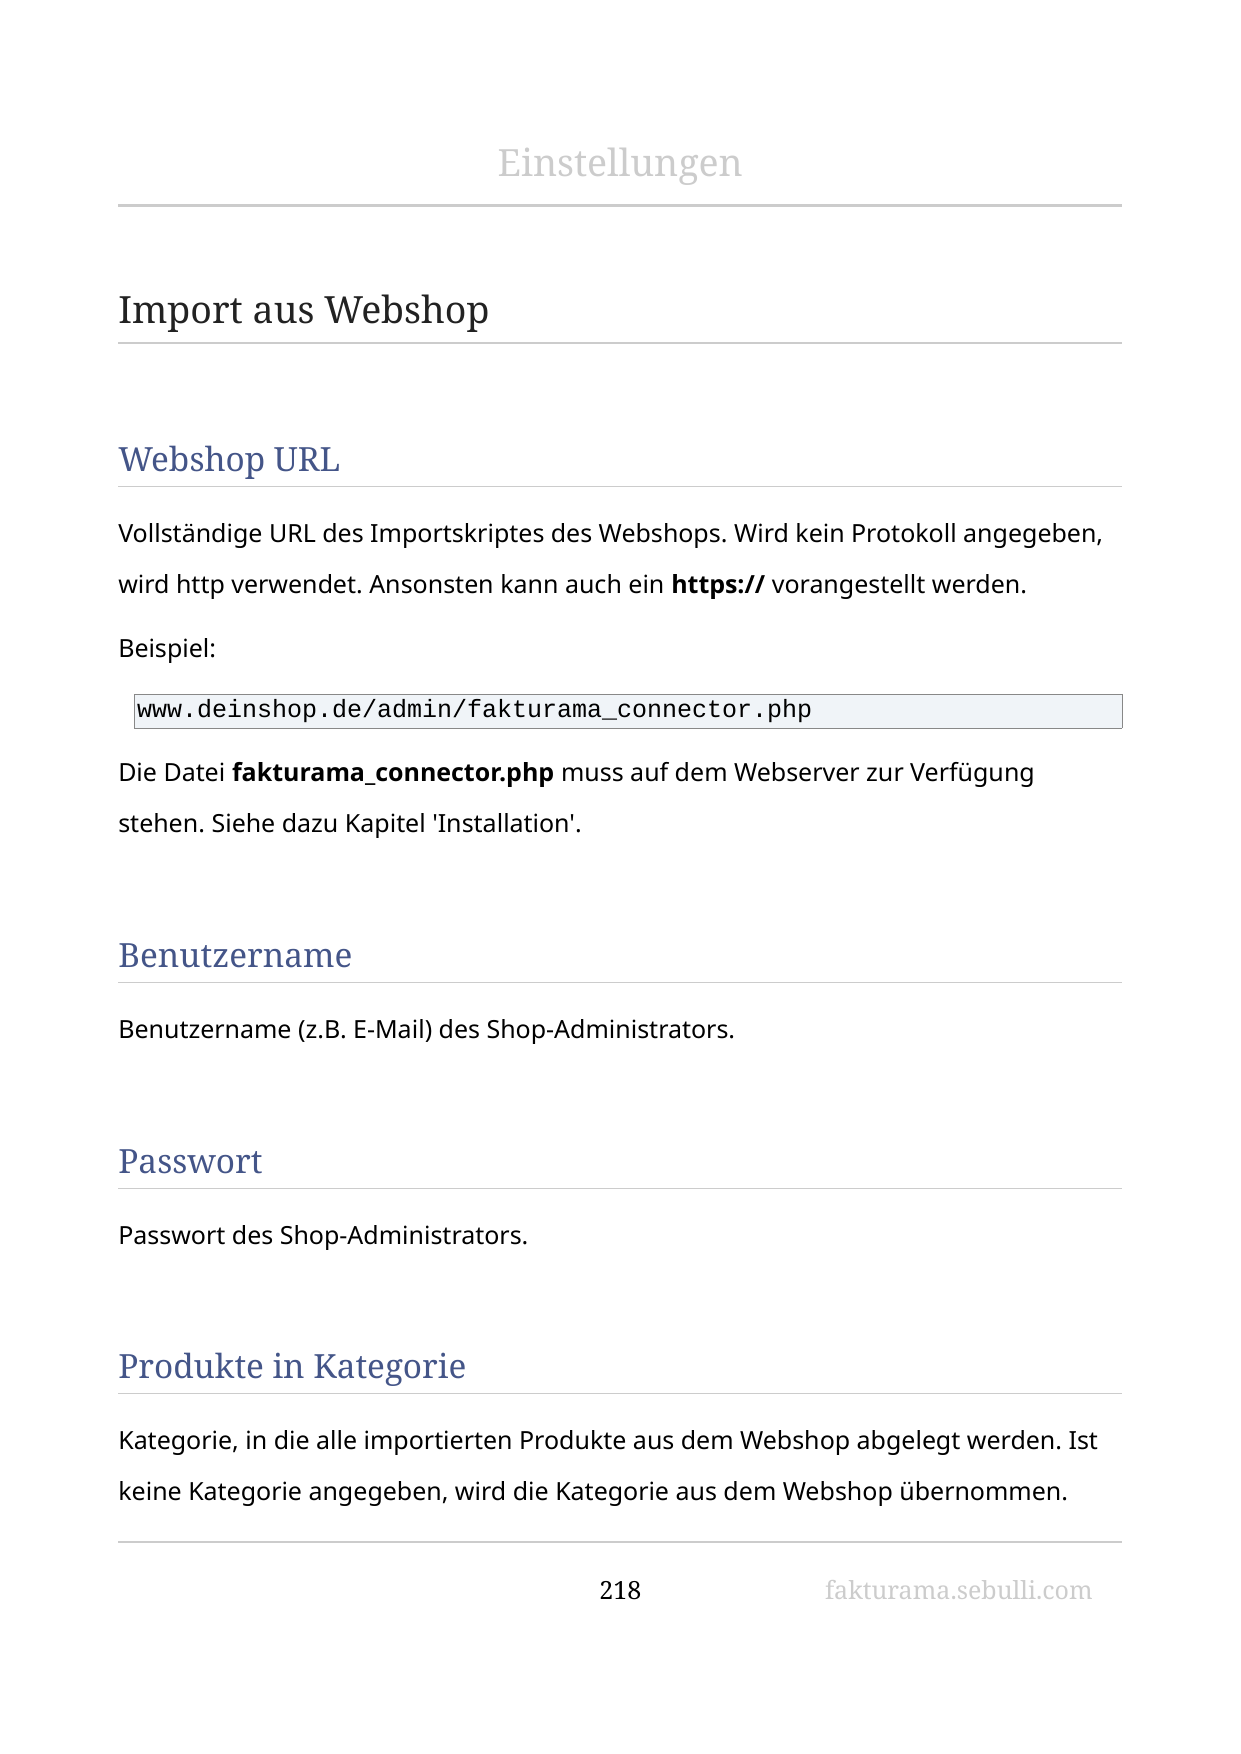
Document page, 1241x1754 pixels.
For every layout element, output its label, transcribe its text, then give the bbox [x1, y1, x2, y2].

subtitle Import aus Webshop [118, 283, 1122, 342]
text Vollständige URL des Importskriptes des Webshops. Wird kein Protokoll angegeben, wird http verwendet. Ansonsten kann auch ein https:// vorangestellt werden. [118, 516, 1122, 601]
subtitle Benutzername [118, 932, 1122, 982]
text Die Datei fakturama_connector.php muss auf dem Webserver zur Verfügung stehen. Siehe dazu Kapitel 'Installation'. [118, 755, 1122, 840]
text Beispiel: [118, 630, 1122, 664]
subtitle Produkte in Kategorie [118, 1343, 1122, 1393]
subtitle Passwort [118, 1138, 1122, 1188]
text www.deinshop.de/admin/fakturama_connector.php [135, 695, 1122, 728]
subtitle Webshop URL [118, 436, 1122, 486]
text Benutzername (z.B. E-Mail) des Shop-Administrators. [118, 1012, 1122, 1046]
text Kategorie, in die alle importierten Produkte aus dem Webshop abgelegt werden. Ist keine Kategorie angegeben, wird die Kategorie aus dem Webshop übernommen. [118, 1423, 1122, 1508]
text Passwort des Shop-Administrators. [118, 1217, 1122, 1251]
